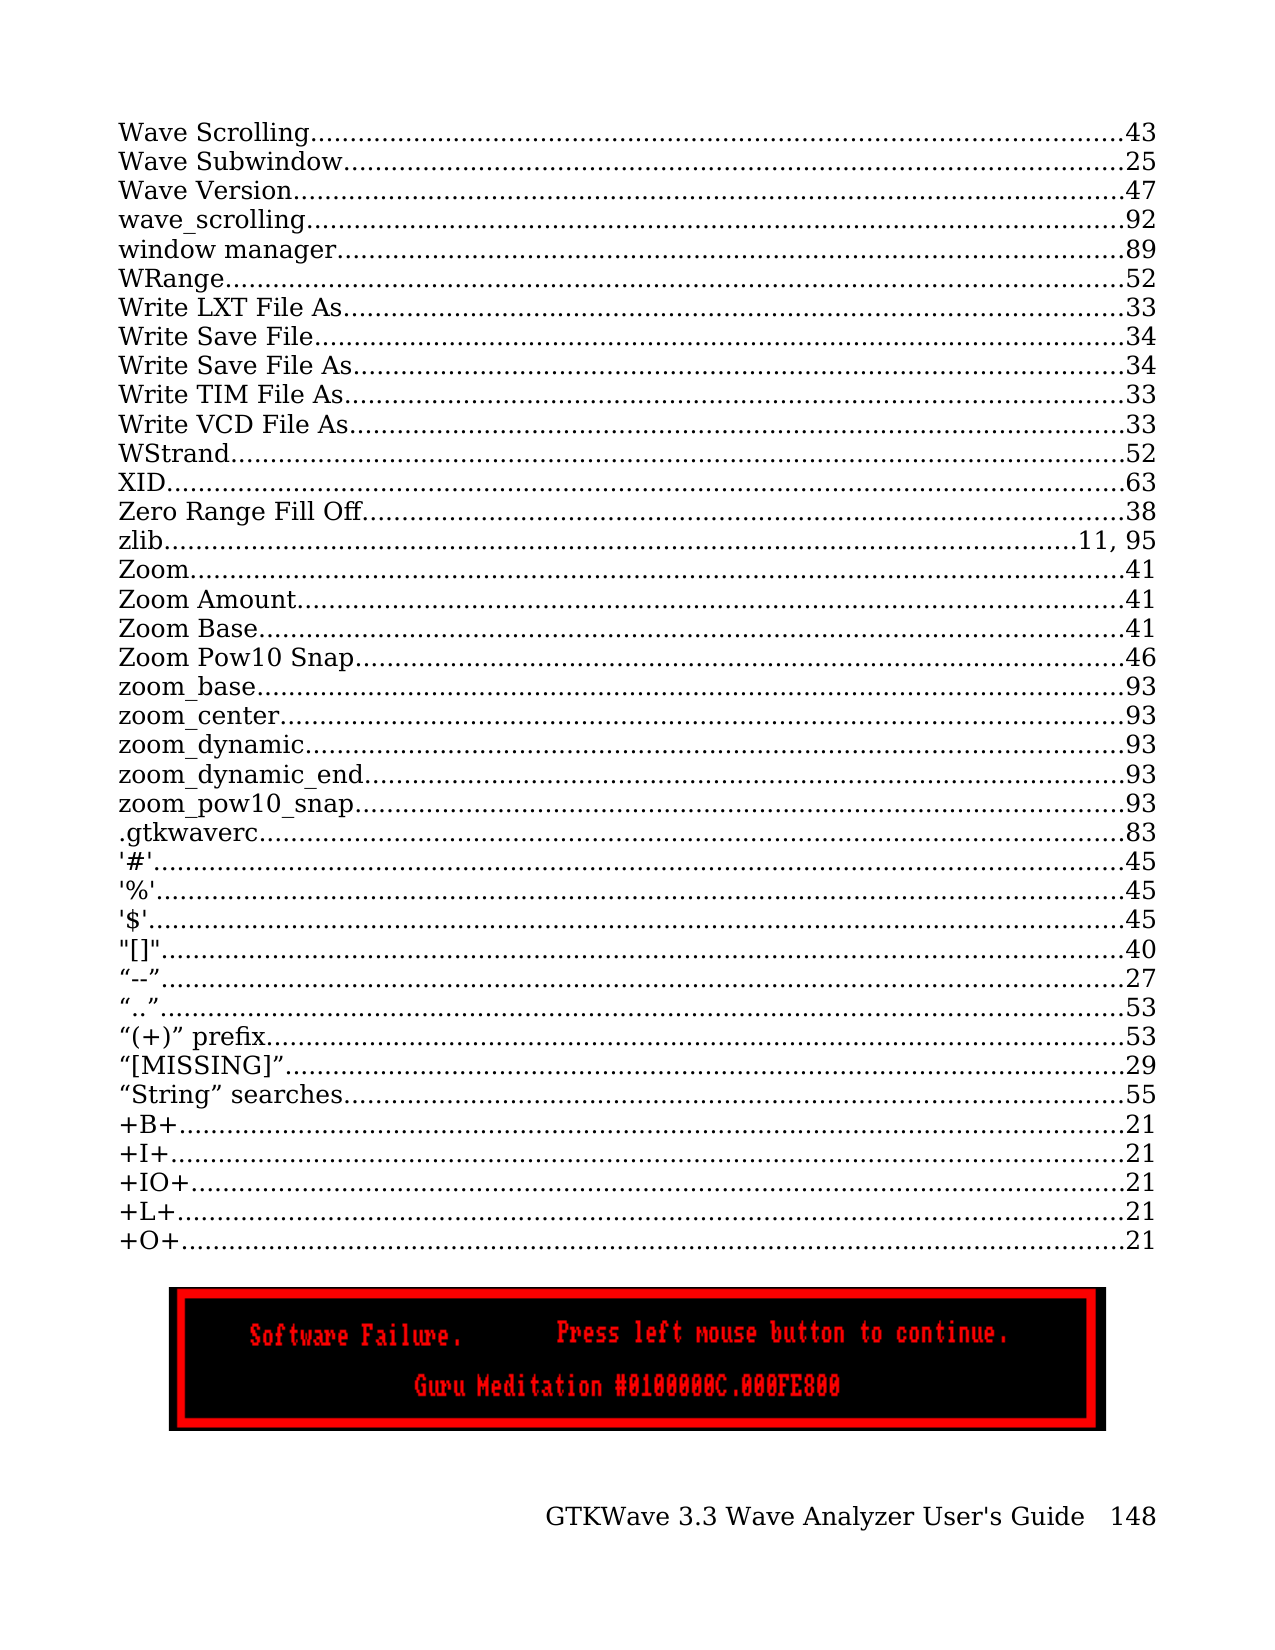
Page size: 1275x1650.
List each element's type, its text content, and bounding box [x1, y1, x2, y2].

text Wave Version 47 [118, 176, 1157, 206]
text Wave Scrolling 43 [118, 118, 1157, 147]
text Wave Subwindow 25 [118, 147, 1157, 176]
text +IO+ 21 [118, 1168, 1157, 1197]
text zoom_dynamic 93 [118, 731, 1157, 760]
text zoom_base 93 [118, 672, 1157, 701]
text '#' 45 [118, 847, 1157, 876]
text zlib 11, 95 [118, 526, 1157, 556]
text zoom_center 93 [118, 701, 1157, 731]
text Write LXT File As 33 [118, 293, 1157, 322]
text WRange 52 [118, 264, 1157, 293]
text +B+ 21 [118, 1110, 1157, 1139]
text Write TIM File As 33 [118, 381, 1157, 410]
text WStrand 52 [118, 439, 1157, 468]
text Zoom Pow10 Snap 46 [118, 643, 1157, 672]
text .gtkwaverc 83 [118, 818, 1157, 847]
text Zoom 41 [118, 556, 1157, 585]
text “--” 27 [118, 964, 1157, 993]
text Zoom Base 41 [118, 614, 1157, 643]
text Zero Range Fill Off 38 [118, 497, 1157, 526]
text '$' 45 [118, 906, 1157, 935]
text +I+ 21 [118, 1139, 1157, 1168]
text wave_scrolling 92 [118, 206, 1157, 235]
text “String” searches 55 [118, 1081, 1157, 1110]
text “..” 53 [118, 993, 1157, 1022]
text “(+)” prefix 53 [118, 1022, 1157, 1051]
text '%' 45 [118, 876, 1157, 906]
text Write Save File 34 [118, 322, 1157, 351]
text “[MISSING]” 29 [118, 1051, 1157, 1081]
text Write VCD File As 33 [118, 410, 1157, 439]
text +O+ 21 [118, 1226, 1157, 1256]
text XID 63 [118, 468, 1157, 497]
text +L+ 21 [118, 1197, 1157, 1226]
text zoom_pow10_snap 93 [118, 789, 1157, 818]
text "[]" 40 [118, 935, 1157, 964]
text window manager 89 [118, 235, 1157, 264]
text zoom_dynamic_end 93 [118, 760, 1157, 789]
picture [168, 1287, 1107, 1431]
text Zoom Amount 41 [118, 585, 1157, 614]
text Write Save File As 34 [118, 351, 1157, 381]
